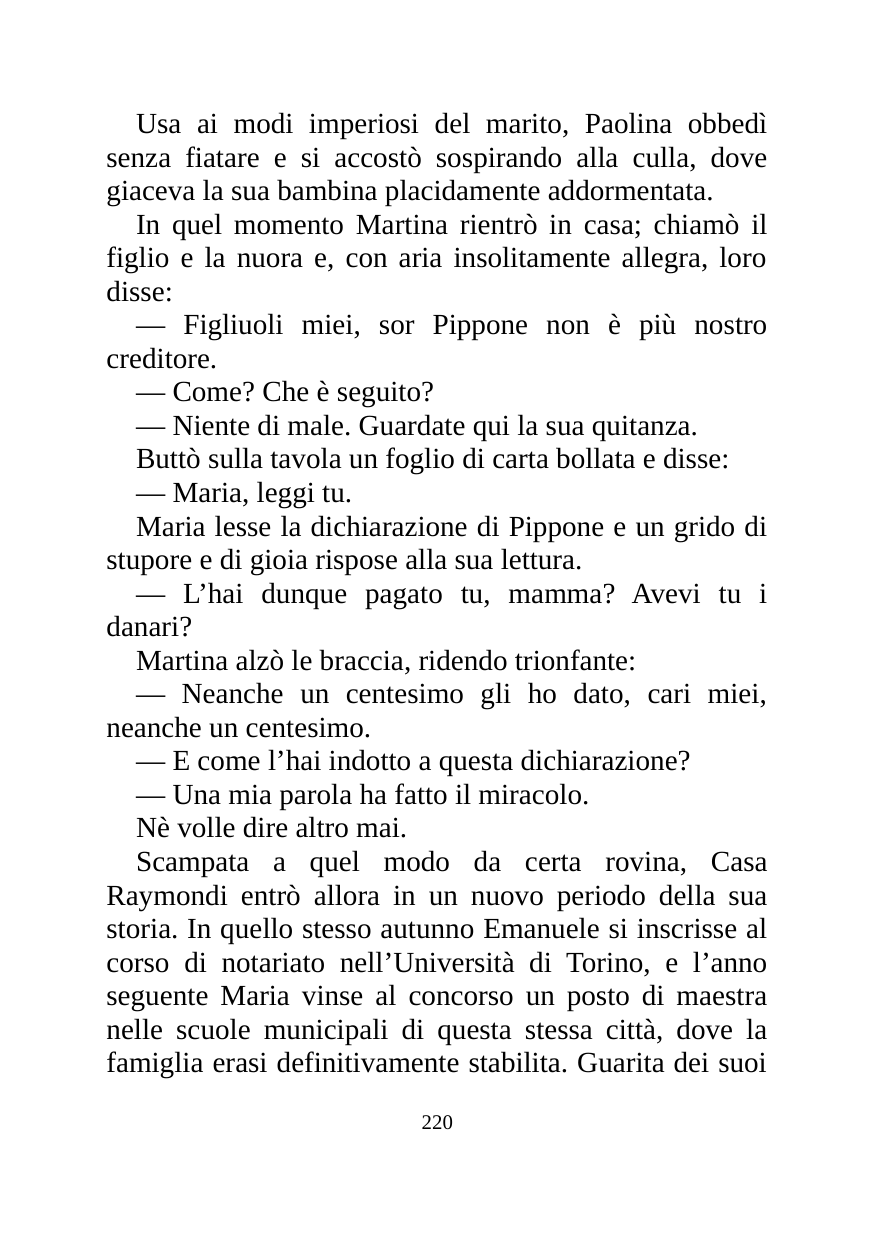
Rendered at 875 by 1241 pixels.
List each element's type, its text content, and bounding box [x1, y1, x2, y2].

text — Maria, leggi tu. [106, 475, 768, 509]
text Usa ai modi imperiosi del marito, Paolina obbedì senza fiatare e si accostò sospirando alla culla, dove giaceva la sua bambina placidamente addormentata. [106, 106, 768, 207]
text — Neanche un centesimo gli ho dato, cari miei, neanche un centesimo. [106, 676, 768, 743]
text — Figliuoli miei, sor Pippone non è più nostro creditore. [106, 307, 768, 374]
text — Niente di male. Guardate qui la sua quitanza. [106, 408, 768, 442]
text — Una mia parola ha fatto il miracolo. [106, 777, 768, 811]
text Buttò sulla tavola un foglio di carta bollata e disse: [106, 442, 768, 475]
text Martina alzò le braccia, ridendo trionfante: [106, 643, 768, 676]
text — E come l’hai indotto a questa dichiarazione? [106, 743, 768, 777]
text — L’hai dunque pagato tu, mamma? Avevi tu i danari? [106, 576, 768, 643]
text Maria lesse la dichiarazione di Pippone e un grido di stupore e di gioia rispose alla sua lettura. [106, 509, 768, 576]
text Scampata a quel modo da certa rovina, Casa Raymondi entrò allora in un nuovo periodo della sua storia. In quello stesso autunno Emanuele si inscrisse al corso di notariato nell’Università di Torino, e l’anno seguente Maria vinse al concorso un posto di maestra nelle scuole municipali di questa stessa città, dove la famiglia erasi definitivamente stabilita. Guarita dei suoi [106, 844, 768, 1079]
text In quel momento Martina rientrò in casa; chiamò il figlio e la nuora e, con aria insolitamente allegra, loro disse: [106, 207, 768, 307]
text — Come? Che è seguito? [106, 374, 768, 408]
text Nè volle dire altro mai. [106, 811, 768, 844]
